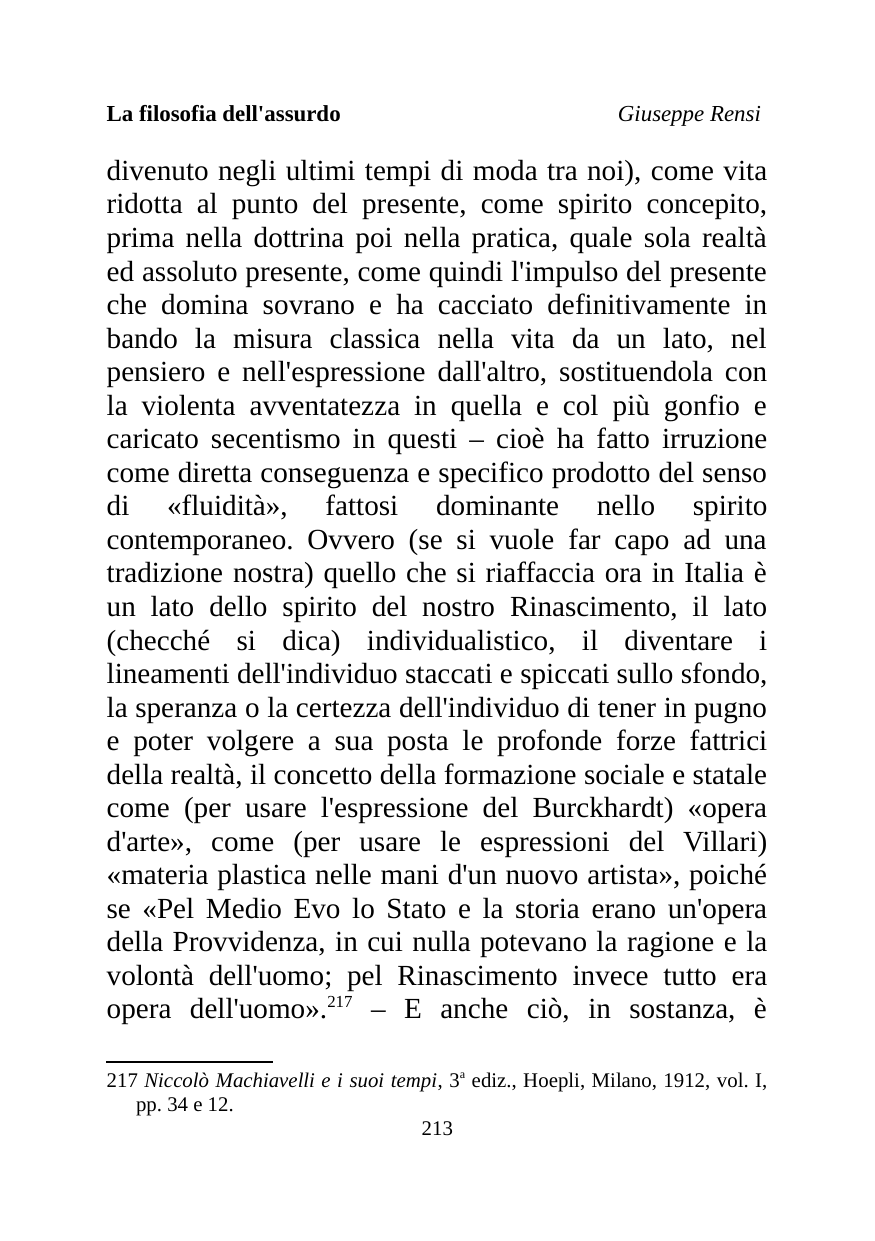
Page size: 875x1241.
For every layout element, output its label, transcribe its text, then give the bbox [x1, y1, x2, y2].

text divenuto negli ultimi tempi di moda tra noi), come vita ridotta al punto del presente, come spirito concepito, prima nella dottrina poi nella pratica, quale sola realtà ed assoluto presente, come quindi l'impulso del presente che domina sovrano e ha cacciato definitivamente in bando la misura classica nella vita da un lato, nel pensiero e nell'espressione dall'altro, sostituendola con la violenta avventatezza in quella e col più gonfio e caricato secentismo in questi – cioè ha fatto irruzione come diretta conseguenza e specifico prodotto del senso di «fluidità», fattosi dominante nello spirito contemporaneo. Ovvero (se si vuole far capo ad una tradizione nostra) quello che si riaffaccia ora in Italia è un lato dello spirito del nostro Rinascimento, il lato (checché si dica) individualistico, il diventare i lineamenti dell'individuo staccati e spiccati sullo sfondo, la speranza o la certezza dell'individuo di tener in pugno e poter volgere a sua posta le profonde forze fattrici della realtà, il concetto della formazione sociale e statale come (per usare l'espressione del Burckhardt) «opera d'arte», come (per usare le espressioni del Villari) «materia plastica nelle mani d'un nuovo artista», poiché se «Pel Medio Evo lo Stato e la storia erano un'opera della Provvidenza, in cui nulla potevano la ragione e la volontà dell'uomo; pel Rinascimento invece tutto era opera dell'uomo». – E anche ciò, in sostanza, è [106, 153, 768, 1025]
text Niccolò Machiavelli e i suoi tempi, 3a ediz., Hoepli, Milano, 1912, vol. I, pp. 34 e 12. [106, 1068, 768, 1116]
